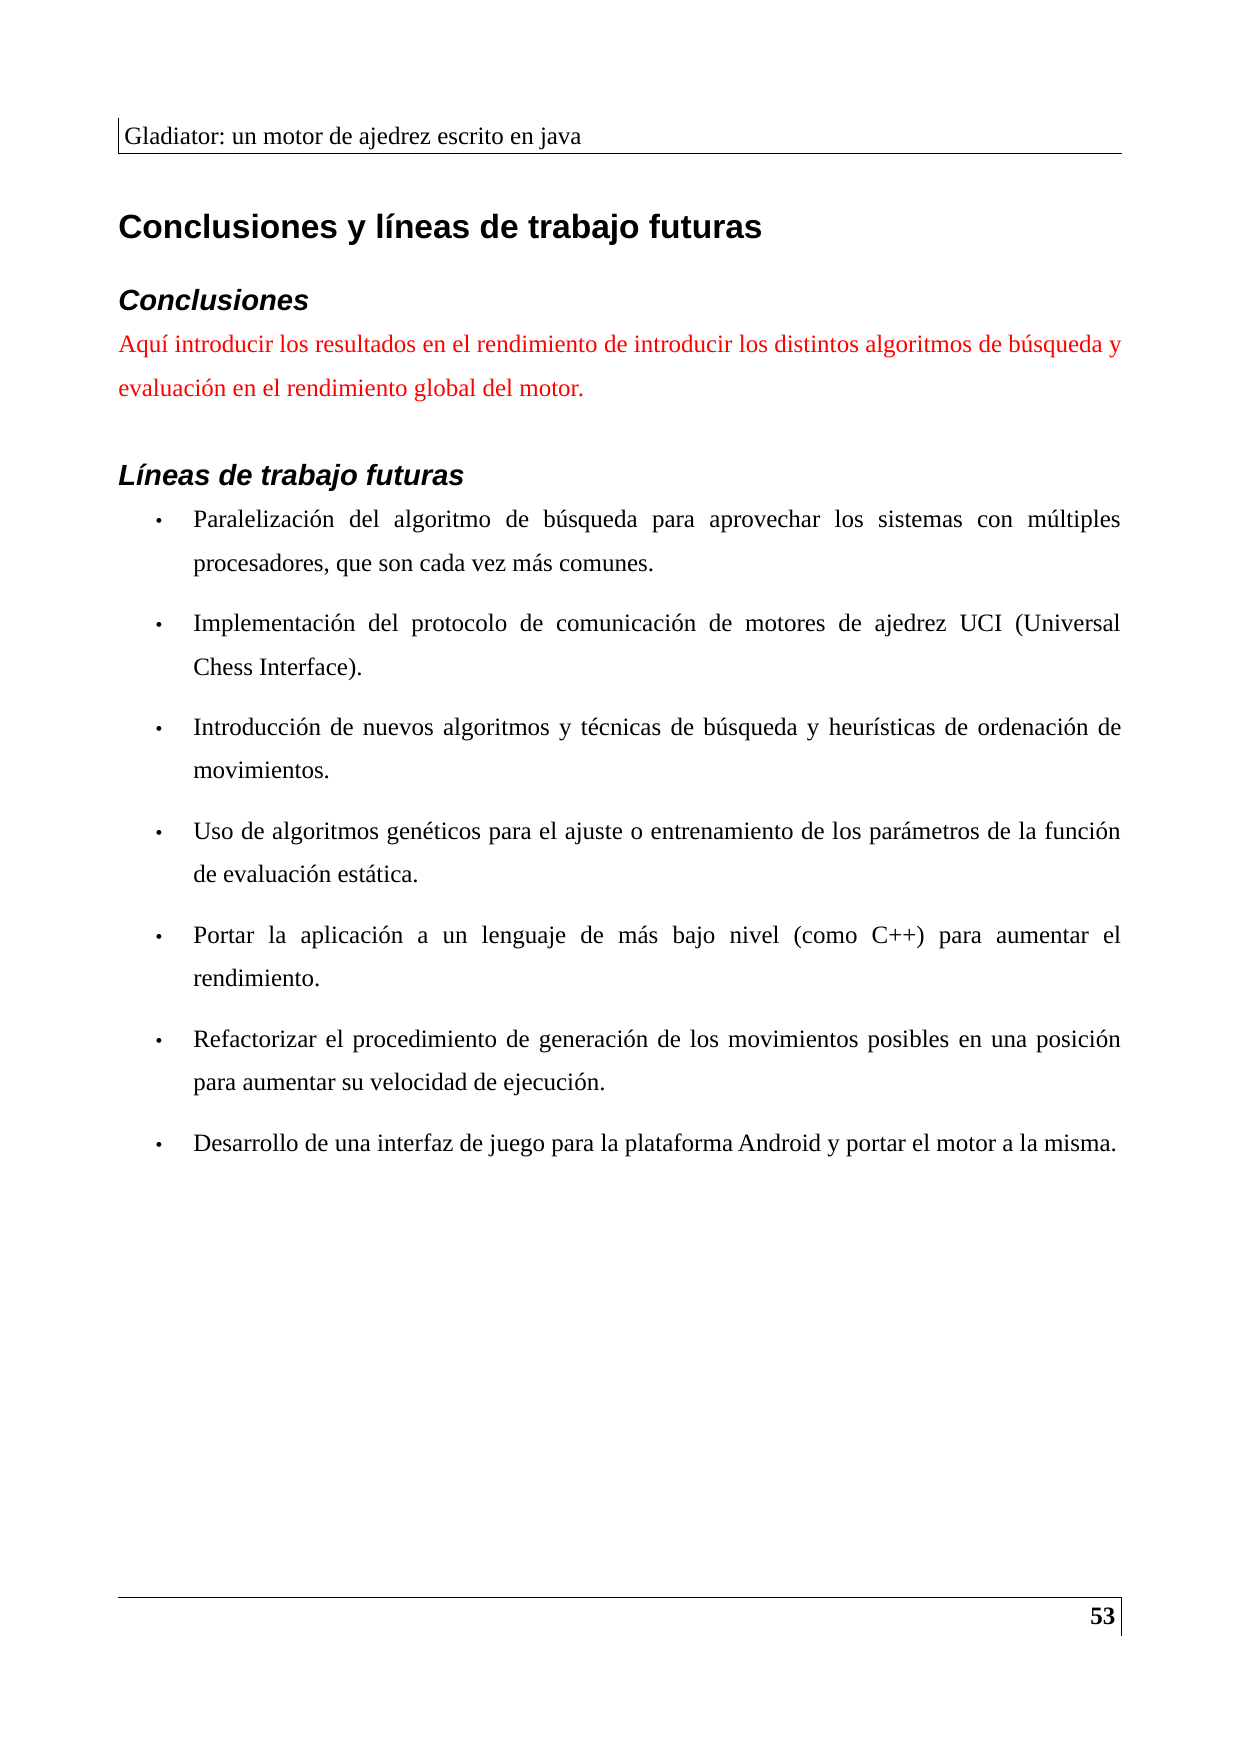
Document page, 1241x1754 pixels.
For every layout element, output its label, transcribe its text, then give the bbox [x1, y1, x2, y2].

text Aquí introducir los resultados en el rendimiento de introducir los distintos algoritmos de búsqueda y evaluación en el rendimiento global del motor. [118, 329, 1122, 401]
list Introducción de nuevos algoritmos y técnicas de búsqueda y heurísticas de ordenación de movimientos. [156, 712, 1122, 784]
list Implementación del protocolo de comunicación de motores de ajedrez UCI (Universal Chess Interface). [156, 608, 1122, 680]
list Uso de algoritmos genéticos para el ajuste o entrenamiento de los parámetros de la función de evaluación estática. [156, 816, 1122, 888]
list Portar la aplicación a un lenguaje de más bajo nivel (como C++) para aumentar el rendimiento. [156, 920, 1122, 992]
list Refactorizar el procedimiento de generación de los movimientos posibles en una posición para aumentar su velocidad de ejecución. [156, 1024, 1122, 1096]
subtitle Conclusiones y líneas de trabajo futuras [118, 207, 1122, 246]
list Desarrollo de una interfaz de juego para la plataforma Android y portar el motor a la misma. [156, 1128, 1122, 1157]
subtitle Conclusiones [118, 283, 1122, 317]
list Paralelización del algoritmo de búsqueda para aprovechar los sistemas con múltiples procesadores, que son cada vez más comunes. [156, 504, 1122, 576]
subtitle Líneas de trabajo futuras [118, 458, 1122, 492]
